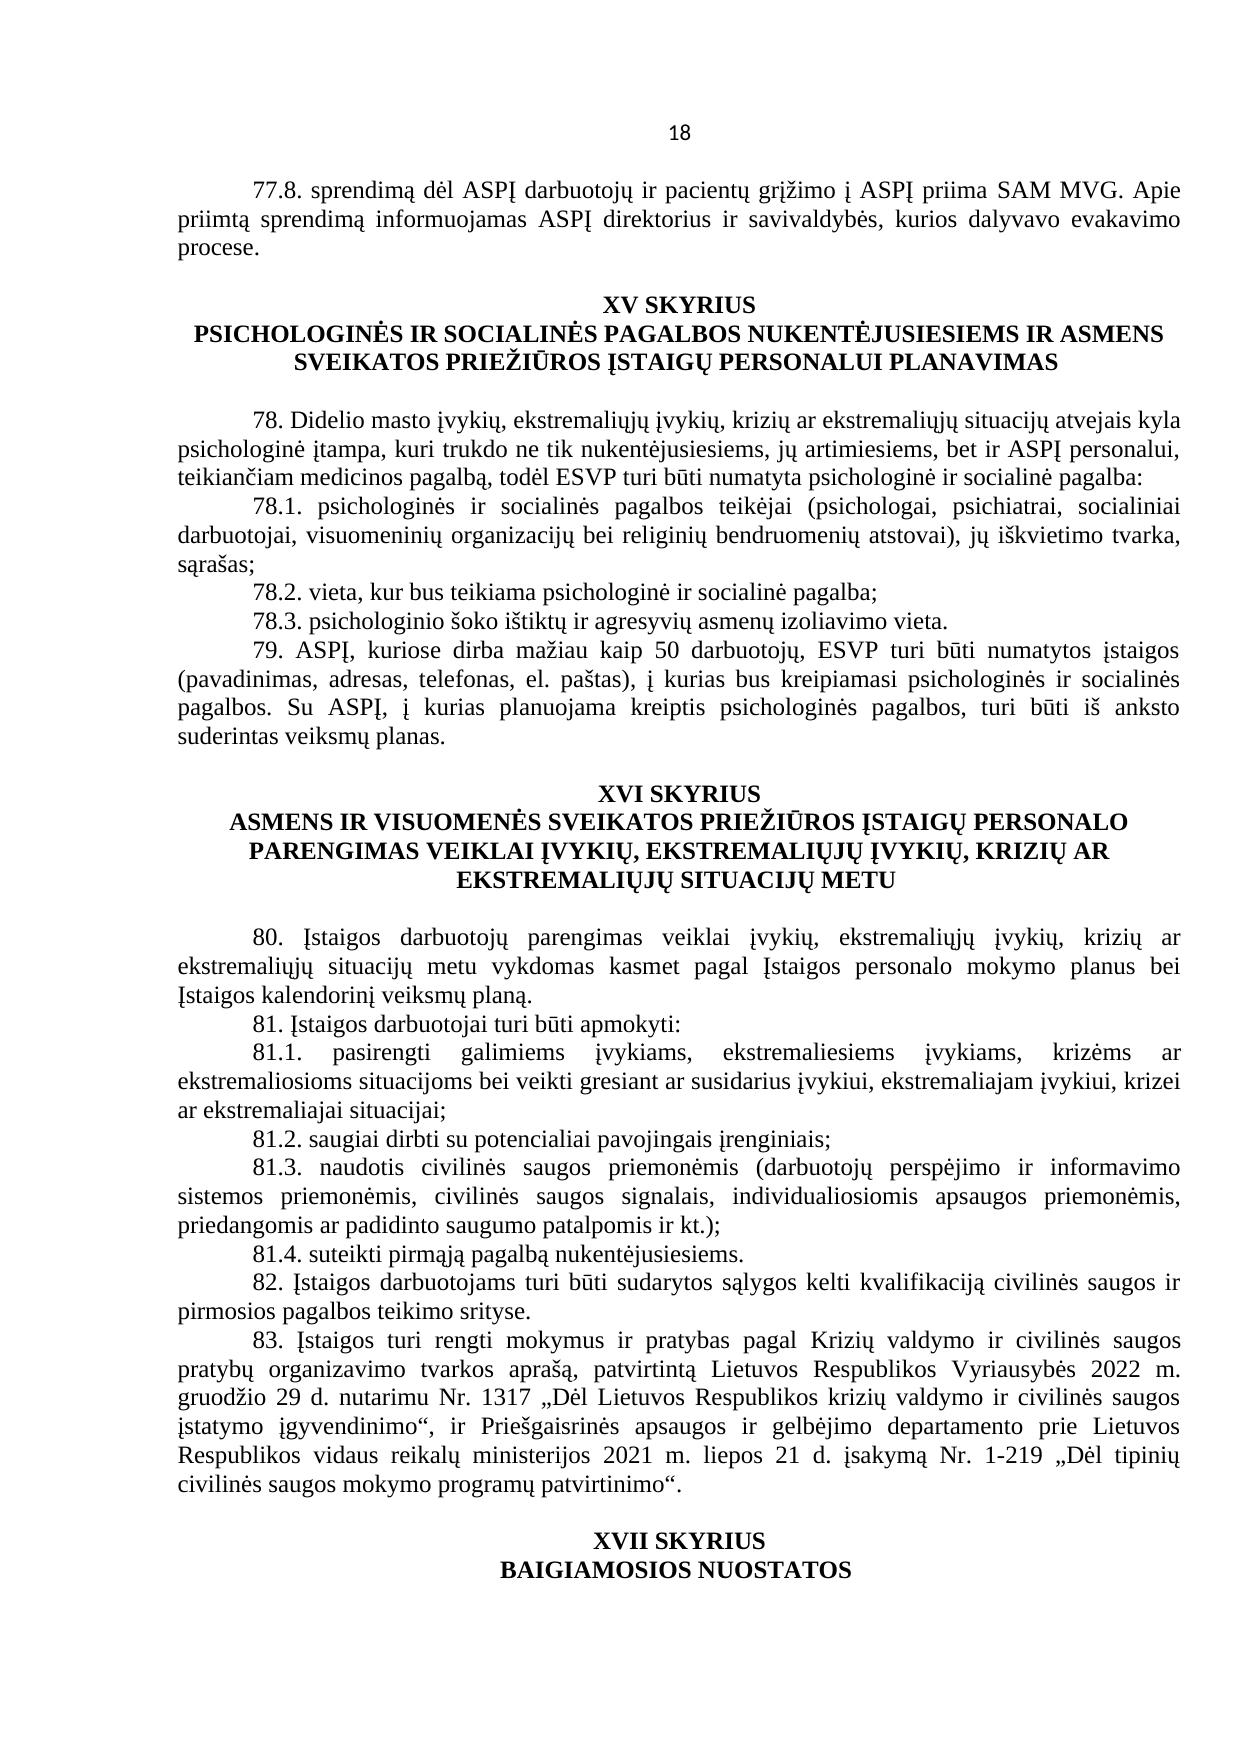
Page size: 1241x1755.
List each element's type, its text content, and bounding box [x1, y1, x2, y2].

text 81. Įstaigos darbuotojai turi būti apmokyti: [177, 1009, 1181, 1037]
text 81.4. suteikti pirmąją pagalbą nukentėjusiesiems. [177, 1239, 1181, 1267]
text 78. Didelio masto įvykių, ekstremaliųjų įvykių, krizių ar ekstremaliųjų situacijų atvejais kyla psichologinė įtampa, kuri trukdo ne tik nukentėjusiesiems, jų artimiesiems, bet ir ASPĮ personalui, teikiančiam medicinos pagalbą, todėl ESVP turi būti numatyta psichologinė ir socialinė pagalba: [177, 405, 1181, 491]
text 78.3. psichologinio šoko ištiktų ir agresyvių asmenų izoliavimo vieta. [177, 606, 1181, 635]
text 77.8. sprendimą dėl ASPĮ darbuotojų ir pacientų grįžimo į ASPĮ priima SAM MVG. Apie priimtą sprendimą informuojamas ASPĮ direktorius ir savivaldybės, kurios dalyvavo evakavimo procese. [177, 175, 1181, 261]
text 83. Įstaigos turi rengti mokymus ir pratybas pagal Krizių valdymo ir civilinės saugos pratybų organizavimo tvarkos aprašą, patvirtintą Lietuvos Respublikos Vyriausybės 2022 m. gruodžio 29 d. nutarimu Nr. 1317 „Dėl Lietuvos Respublikos krizių valdymo ir civilinės saugos įstatymo įgyvendinimo“, ir Priešgaisrinės apsaugos ir gelbėjimo departamento prie Lietuvos Respublikos vidaus reikalų ministerijos 2021 m. liepos 21 d. įsakymą Nr. 1-219 „Dėl tipinių civilinės saugos mokymo programų patvirtinimo“. [177, 1325, 1181, 1497]
text 78.1. psichologinės ir socialinės pagalbos teikėjai (psichologai, psichiatrai, socialiniai darbuotojai, visuomeninių organizacijų bei religinių bendruomenių atstovai), jų iškvietimo tvarka, sąrašas; [177, 491, 1181, 577]
text BAIGIAMOSIOS NUOSTATOS [177, 1555, 1181, 1584]
text XVII SKYRIUS [177, 1526, 1181, 1555]
text XV SKYRIUS [177, 290, 1181, 319]
text 81.3. naudotis civilinės saugos priemonėmis (darbuotojų perspėjimo ir informavimo sistemos priemonėmis, civilinės saugos signalais, individualiosiomis apsaugos priemonėmis, priedangomis ar padidinto saugumo patalpomis ir kt.); [177, 1152, 1181, 1239]
text 82. Įstaigos darbuotojams turi būti sudarytos sąlygos kelti kvalifikaciją civilinės saugos ir pirmosios pagalbos teikimo srityse. [177, 1267, 1181, 1325]
text 78.2. vieta, kur bus teikiama psichologinė ir socialinė pagalba; [177, 577, 1181, 606]
text ASMENS IR VISUOMENĖS SVEIKATOS PRIEŽIŪROS ĮSTAIGŲ PERSONALO PARENGIMAS VEIKLAI ĮVYKIŲ, EKSTREMALIŲJŲ ĮVYKIŲ, KRIZIŲ AR EKSTREMALIŲJŲ SITUACIJŲ METU [177, 807, 1181, 894]
text 81.1. pasirengti galimiems įvykiams, ekstremaliesiems įvykiams, krizėms ar ekstremaliosioms situacijoms bei veikti gresiant ar susidarius įvykiui, ekstremaliajam įvykiui, krizei ar ekstremaliajai situacijai; [177, 1037, 1181, 1124]
text 79. ASPĮ, kuriose dirba mažiau kaip 50 darbuotojų, ESVP turi būti numatytos įstaigos (pavadinimas, adresas, telefonas, el. paštas), į kurias bus kreipiamasi psichologinės ir socialinės pagalbos. Su ASPĮ, į kurias planuojama kreiptis psichologinės pagalbos, turi būti iš anksto suderintas veiksmų planas. [177, 635, 1181, 750]
text XvI SKYRIUS [177, 779, 1181, 807]
text PSICHOLOGINĖS IR SOCIALINĖS PAGALBOS NUKENTĖJUSIEsieMS IR ASMENS SVEIKATOS PRIEŽIŪROS ĮSTAIGŲ PERSONALUI PLANAVIMAS [177, 319, 1181, 376]
text 81.2. saugiai dirbti su potencialiai pavojingais įrenginiais; [177, 1124, 1181, 1152]
text 80. Įstaigos darbuotojų parengimas veiklai įvykių, ekstremaliųjų įvykių, krizių ar ekstremaliųjų situacijų metu vykdomas kasmet pagal Įstaigos personalo mokymo planus bei Įstaigos kalendorinį veiksmų planą. [177, 922, 1181, 1009]
